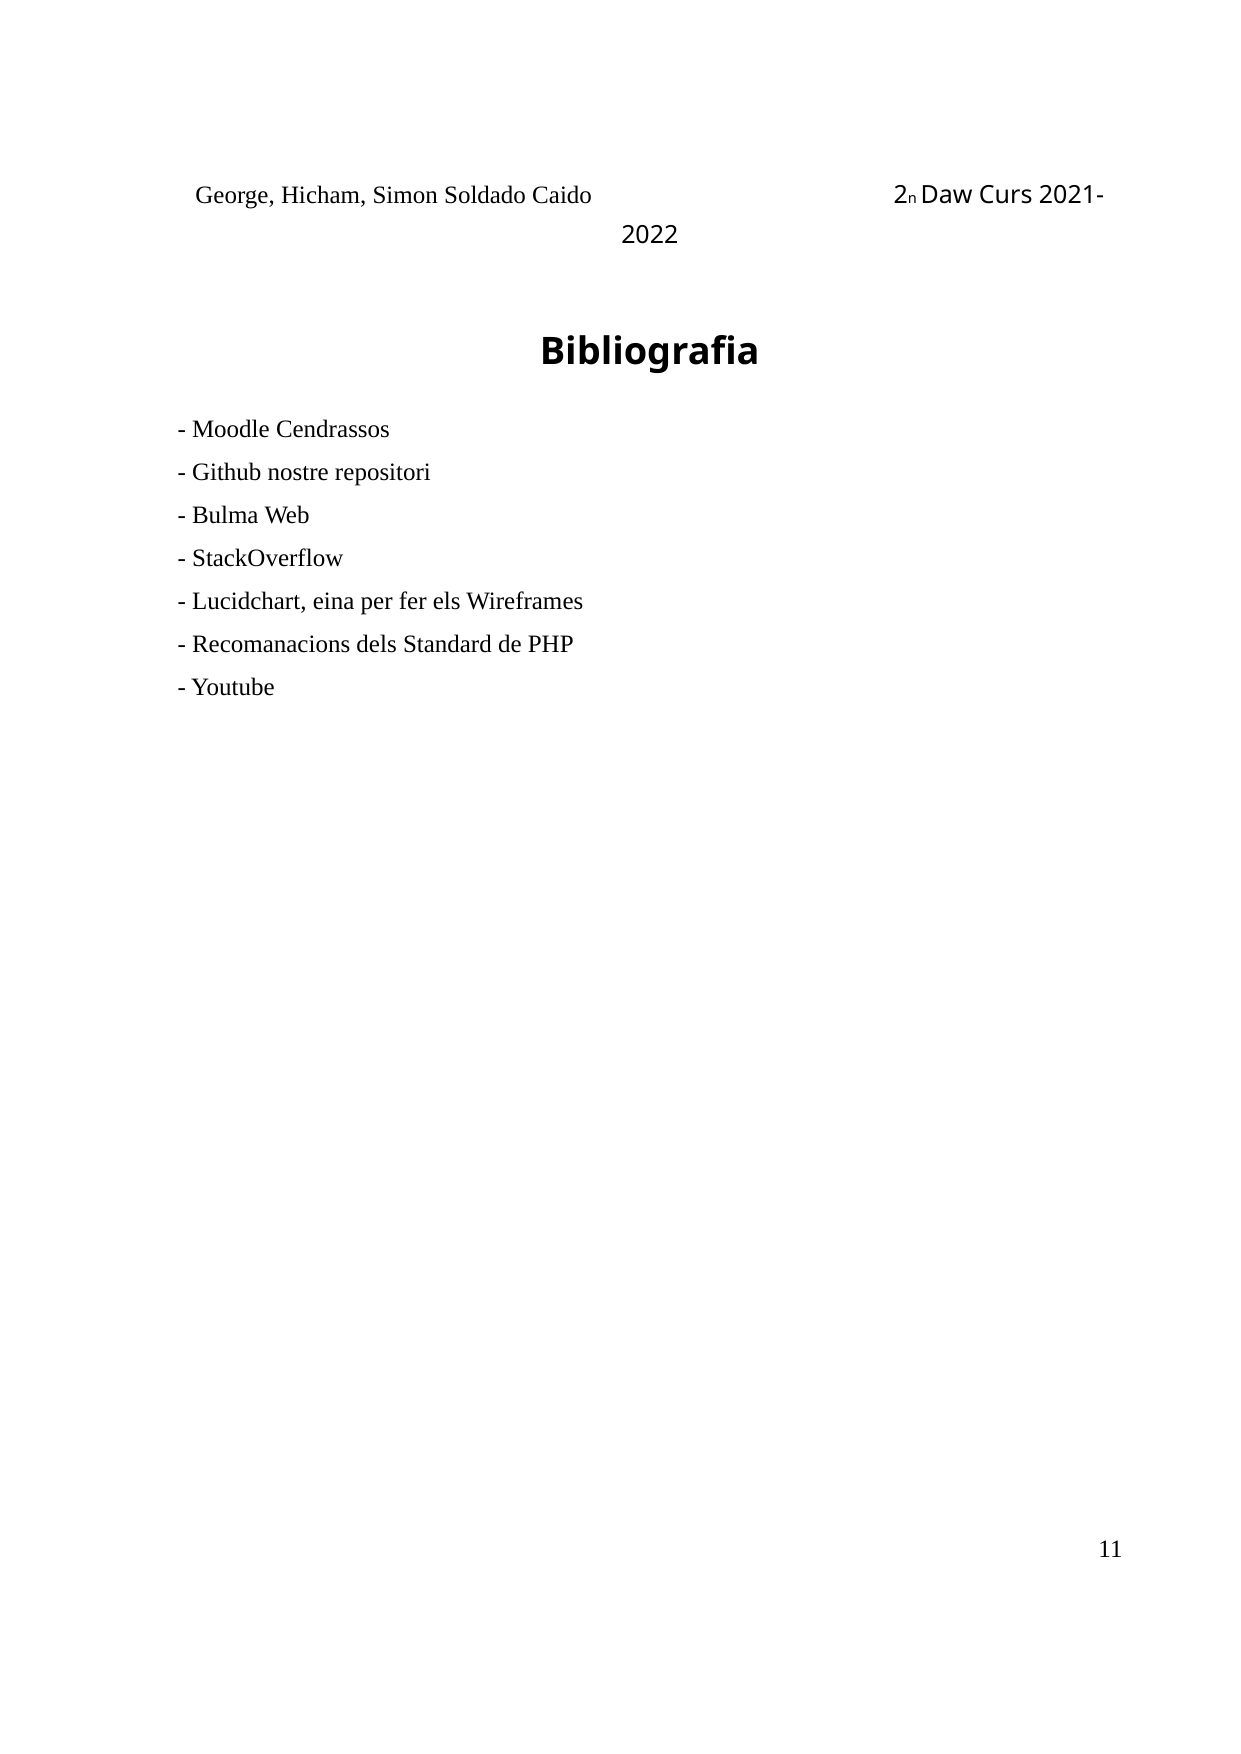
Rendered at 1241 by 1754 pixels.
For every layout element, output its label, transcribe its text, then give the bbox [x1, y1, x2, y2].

subtitle - Recomanacions dels Standard de PHP [177, 629, 1122, 658]
subtitle - Youtube [177, 672, 1122, 701]
subtitle - Moodle Cendrassos [177, 414, 1122, 442]
subtitle - Lucidchart, eina per fer els Wireframes [177, 586, 1122, 615]
subtitle Bibliografia [177, 324, 1122, 375]
subtitle - Bulma Web [177, 500, 1122, 529]
subtitle - Github nostre repositori [177, 457, 1122, 486]
subtitle - StackOverflow [177, 543, 1122, 572]
